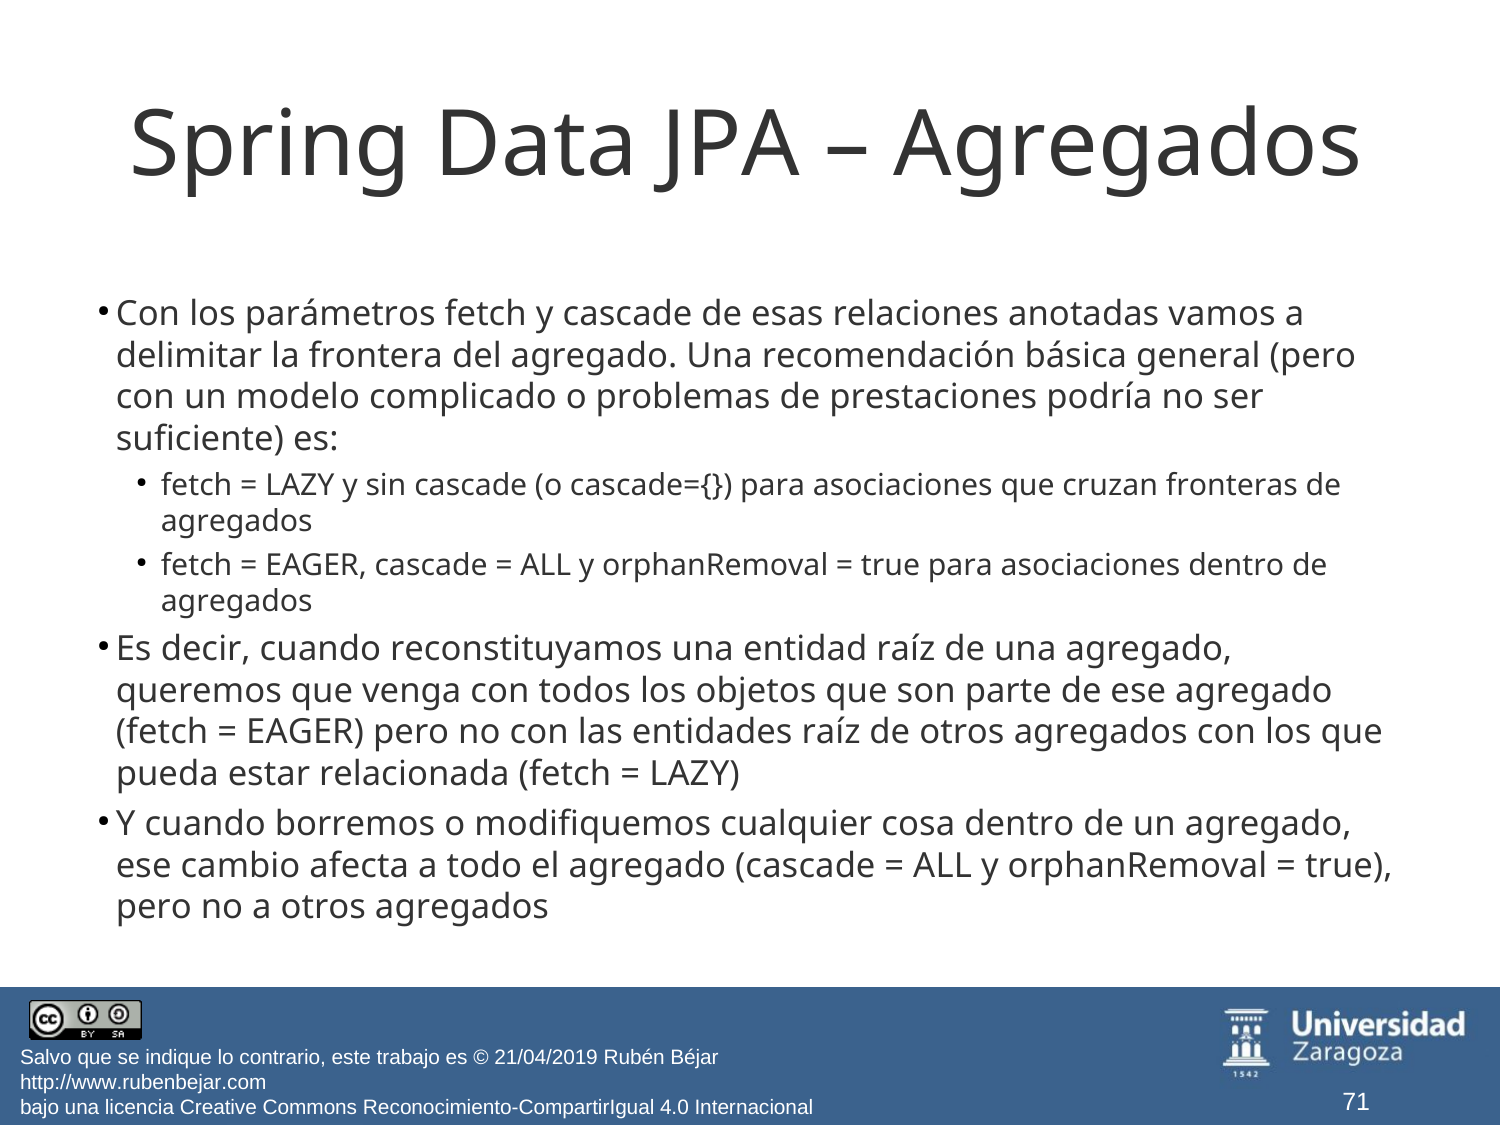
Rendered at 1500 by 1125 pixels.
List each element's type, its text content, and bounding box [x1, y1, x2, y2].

list Con los parámetros fetch y cascade de esas relaciones anotadas vamos a delimitar la frontera del agregado. Una recomendación básica general (pero con un modelo complicado o problemas de prestaciones podría no ser suficiente) es: fetch = LAZY y sin cascade (o cascade={}) para asociaciones que cruzan fronteras de agregados fetch = EAGER, cascade = ALL y orphanRemoval = true para asociaciones dentro de agregados Es decir, cuando reconstituyamos una entidad raíz de una agregado, queremos que venga con todos los objetos que son parte de ese agregado (fetch = EAGER) pero no con las entidades raíz de otros agregados con los que pueda estar relacionada (fetch = LAZY) Y cuando borremos o modifiquemos cualquier cosa dentro de un agregado, ese cambio afecta a todo el agregado (cascade = ALL y orphanRemoval = true), pero no a otros agregados [82, 283, 1418, 945]
title Spring Data JPA – Agregados [74, 20, 1420, 257]
picture [0, 987, 1500, 1125]
